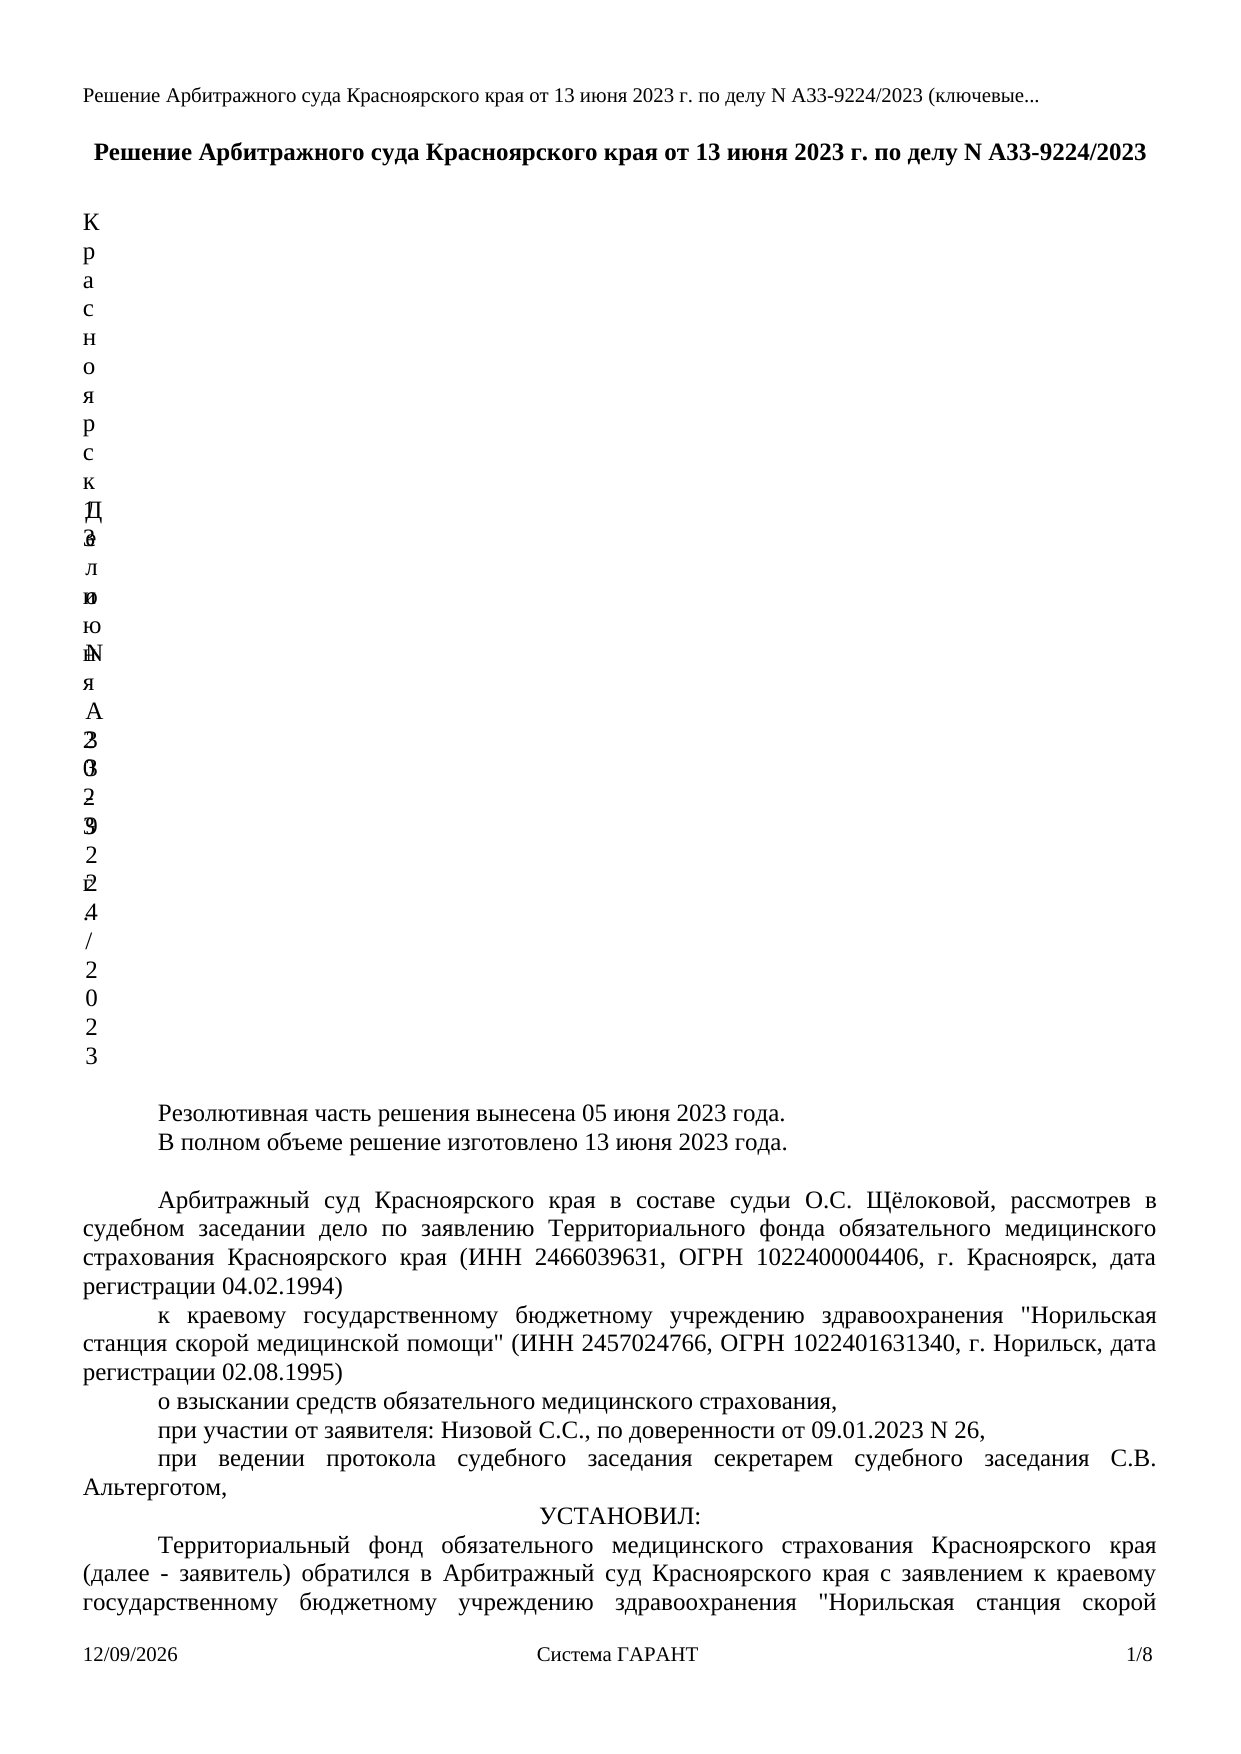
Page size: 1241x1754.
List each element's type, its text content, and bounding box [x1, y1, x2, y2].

text УСТАНОВИЛ: [83, 1501, 1157, 1530]
text к краевому государственному бюджетному учреждению здравоохранения "Норильская станция скорой медицинской помощи" (ИНН 2457024766, ОГРН 1022401631340, г. Норильск, дата регистрации 02.08.1995) [83, 1300, 1157, 1386]
text В полном объеме решение изготовлено 13 июня 2023 года. [83, 1127, 1157, 1156]
text Арбитражный суд Красноярского края в составе судьи О.С. Щёлоковой, рассмотрев в судебном заседании дело по заявлению Территориального фонда обязательного медицинского страхования Красноярского края (ИНН 2466039631, ОГРН 1022400004406, г. Красноярск, дата регистрации 04.02.1994) [83, 1185, 1157, 1300]
subtitle Решение Арбитражного суда Красноярского края от 13 июня 2023 г. по делу N А33-9224/2023 [83, 137, 1157, 166]
text при участии от заявителя: Низовой С.С., по доверенности от 09.01.2023 N 26, [83, 1415, 1157, 1443]
text Территориальный фонд обязательного медицинского страхования Красноярского края (далее - заявитель) обратился в Арбитражный суд Красноярского края с заявлением к краевому государственному бюджетному учреждению здравоохранения "Норильская станция скорой [83, 1530, 1157, 1616]
text о взыскании средств обязательного медицинского страхования, [83, 1386, 1157, 1415]
text при ведении протокола судебного заседания секретарем судебного заседания С.В. Альтерготом, [83, 1443, 1157, 1501]
text Резолютивная часть решения вынесена 05 июня 2023 года. [83, 1098, 1157, 1127]
